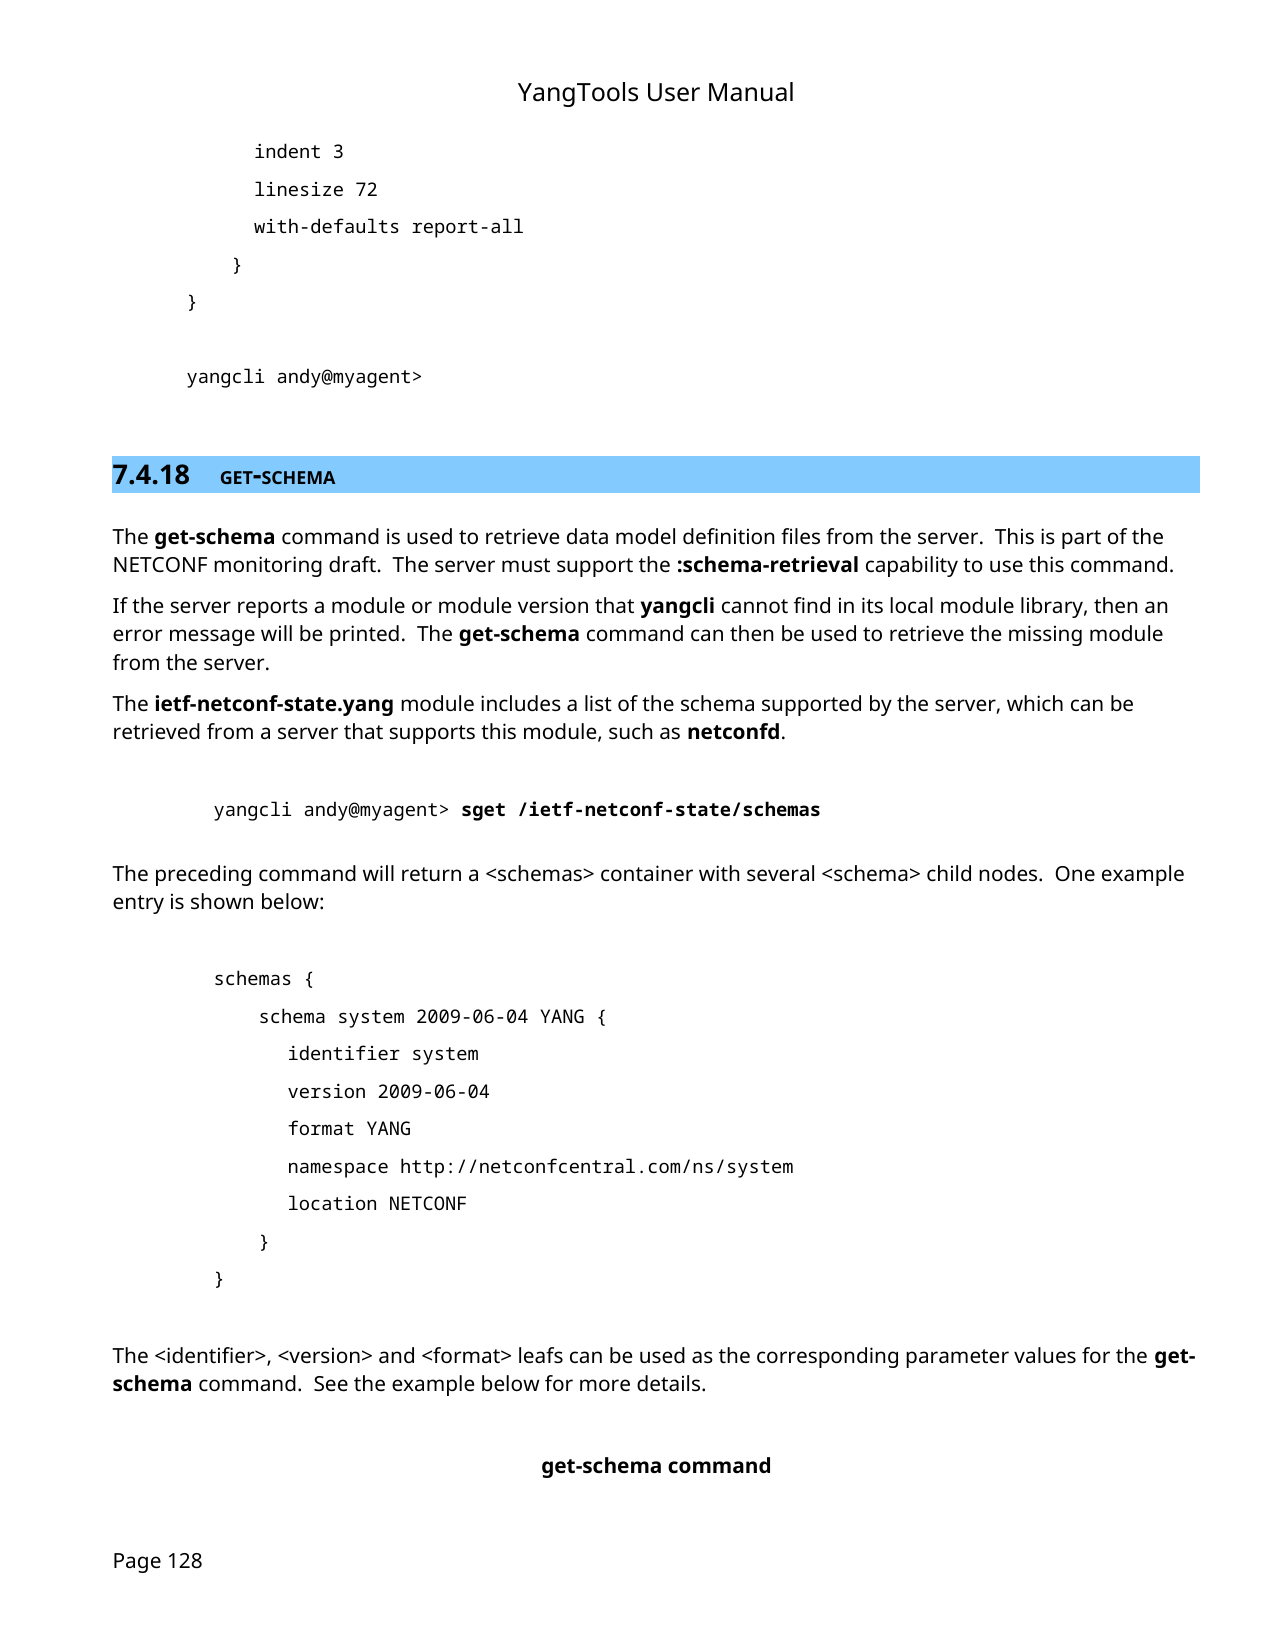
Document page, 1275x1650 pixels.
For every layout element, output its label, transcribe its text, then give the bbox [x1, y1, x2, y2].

text linesize 72 [112, 176, 1200, 202]
text } [139, 1228, 1200, 1254]
text The get-schema command is used to retrieve data model definition files from the server. This is part of the NETCONF monitoring draft. The server must support the :schema-retrieval capability to use this command. [112, 522, 1200, 579]
text schema system 2009-06-04 YANG { [139, 1003, 1200, 1029]
text The <identifier>, <version> and <format> leafs can be used as the corresponding parameter values for the get-schema command. See the example below for more details. [112, 1341, 1200, 1398]
text The preceding command will return a <schemas> container with several <schema> child nodes. One example entry is shown below: [112, 859, 1200, 916]
text with-defaults report-all [112, 213, 1200, 239]
text } [139, 1266, 1200, 1291]
text schemas { [139, 966, 1200, 991]
text location NETCONF [139, 1191, 1200, 1216]
subtitle get-schema command [127, 1451, 1185, 1479]
subtitle get-schema [112, 456, 1200, 493]
text format YANG [139, 1116, 1200, 1141]
text If the server reports a module or module version that yangcli cannot find in its local module library, then an error message will be printed. The get-schema command can then be used to retrieve the missing module from the server. [112, 591, 1200, 676]
text version 2009-06-04 [139, 1078, 1200, 1104]
text } [112, 288, 1200, 314]
text The ietf-netconf-state.yang module includes a list of the schema supported by the server, which can be retrieved from a server that supports this module, such as netconfd. [112, 689, 1200, 746]
text indent 3 [112, 138, 1200, 164]
text identifier system [139, 1041, 1200, 1066]
text yangcli andy@myagent> sget /ietf-netconf-state/schemas [139, 796, 1200, 847]
text yangcli andy@myagent> [112, 363, 1200, 389]
text } [112, 251, 1200, 277]
text namespace http://netconfcentral.com/ns/system [139, 1153, 1200, 1179]
